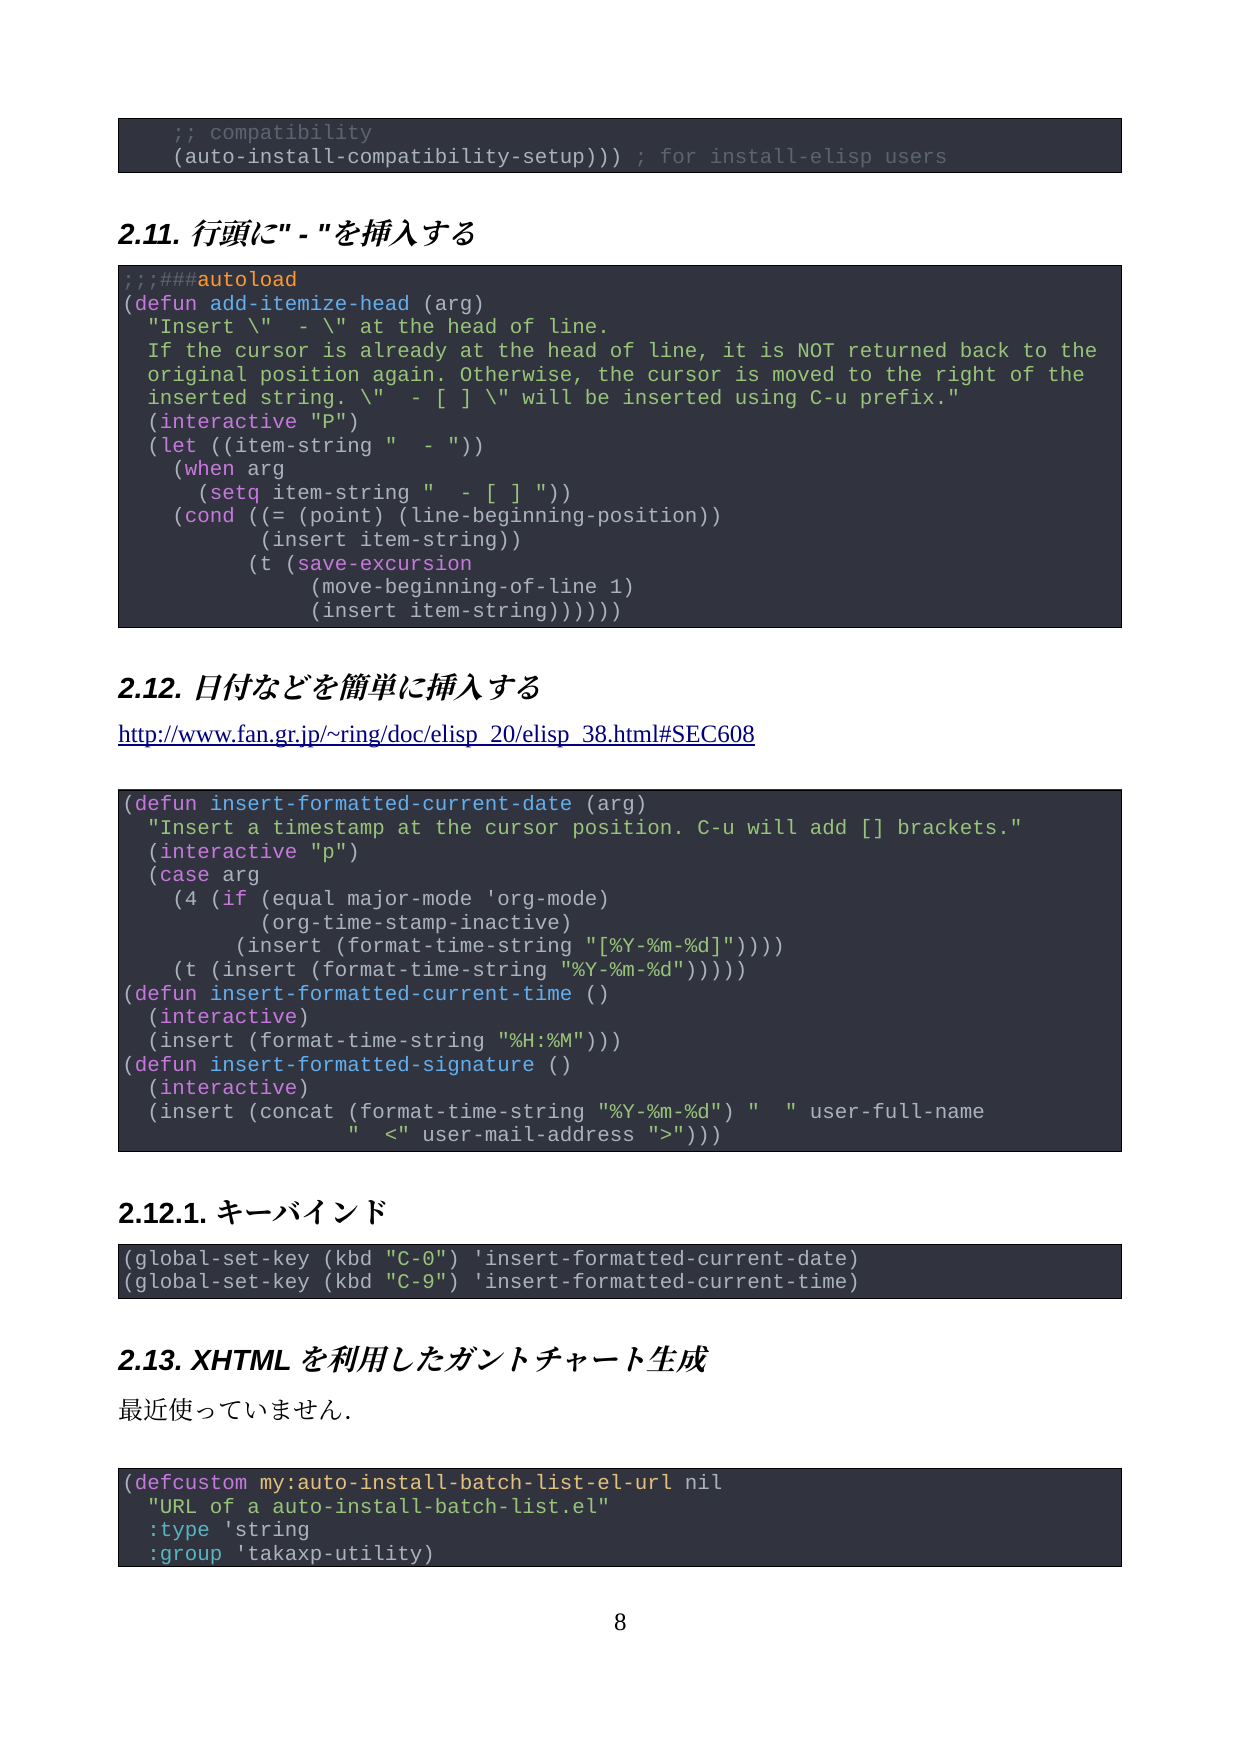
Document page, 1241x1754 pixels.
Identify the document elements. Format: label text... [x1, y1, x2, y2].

text (defun insert-formatted-signature () [119, 1049, 1121, 1073]
text (cond ((= (point) (line-beginning-position)) [119, 502, 1121, 525]
text (t (insert (format-time-string "%Y-%m-%d"))))) [119, 955, 1121, 979]
text "Insert \" - \" at the head of line. [119, 312, 1121, 336]
text (interactive "P") [119, 407, 1121, 431]
text (interactive) [119, 1073, 1121, 1097]
text (global-set-key (kbd "C-0") 'insert-formatted-current-date) [119, 1245, 1121, 1267]
text (insert (concat (format-time-string "%Y-%m-%d") " " user-full-name [119, 1097, 1121, 1121]
text http://www.fan.gr.jp/~ring/doc/elisp_20/elisp_38.html#SEC608 [118, 719, 1122, 777]
text (defun add-itemize-head (arg) [119, 289, 1121, 312]
text inserted string. \" - [ ] \" will be inserted using C-u prefix." [119, 383, 1121, 407]
text (insert item-string)))))) [119, 596, 1121, 627]
text (when arg [119, 454, 1121, 478]
text (insert item-string)) [119, 525, 1121, 549]
text " <" user-mail-address ">"))) [119, 1121, 1121, 1151]
text "URL of a auto-install-batch-list.el" [119, 1492, 1121, 1515]
text (defcustom my:auto-install-batch-list-el-url nil [119, 1469, 1121, 1492]
text "Insert a timestamp at the cursor position. C-u will add [] brackets." [119, 813, 1121, 837]
text (auto-install-compatibility-setup))) ; for install-elisp users [119, 142, 1121, 172]
subtitle 日付などを簡単に挿入する [118, 665, 1122, 707]
text (setq item-string " - [ ] ")) [119, 478, 1121, 502]
text (defun insert-formatted-current-date (arg) [119, 791, 1121, 813]
text (org-time-stamp-inactive) [119, 908, 1121, 931]
text (insert (format-time-string "[%Y-%m-%d]")))) [119, 931, 1121, 955]
text (4 (if (equal major-mode 'org-mode) [119, 884, 1121, 908]
text ;; compatibility [119, 119, 1121, 142]
subtitle 行頭に" - "を挿入する [118, 211, 1122, 253]
text :group 'takaxp-utility) [119, 1539, 1121, 1566]
text (case arg [119, 860, 1121, 884]
text ;;;###autoload [119, 266, 1121, 289]
text original position again. Otherwise, the cursor is moved to the right of the [119, 360, 1121, 383]
text (move-beginning-of-line 1) [119, 572, 1121, 596]
text (insert (format-time-string "%H:%M"))) [119, 1026, 1121, 1049]
text (let ((item-string " - ")) [119, 431, 1121, 454]
text (defun insert-formatted-current-time () [119, 979, 1121, 1002]
text (global-set-key (kbd "C-9") 'insert-formatted-current-time) [119, 1267, 1121, 1298]
subtitle XHTMLを利用したガントチャート生成 [118, 1336, 1122, 1378]
text :type 'string [119, 1515, 1121, 1539]
text If the cursor is already at the head of line, it is NOT returned back to the [119, 336, 1121, 360]
text 最近使っていません． [118, 1391, 1122, 1456]
text (interactive "p") [119, 837, 1121, 860]
subtitle キーバインド [118, 1189, 1122, 1231]
text (t (save-excursion [119, 549, 1121, 572]
text (interactive) [119, 1002, 1121, 1026]
